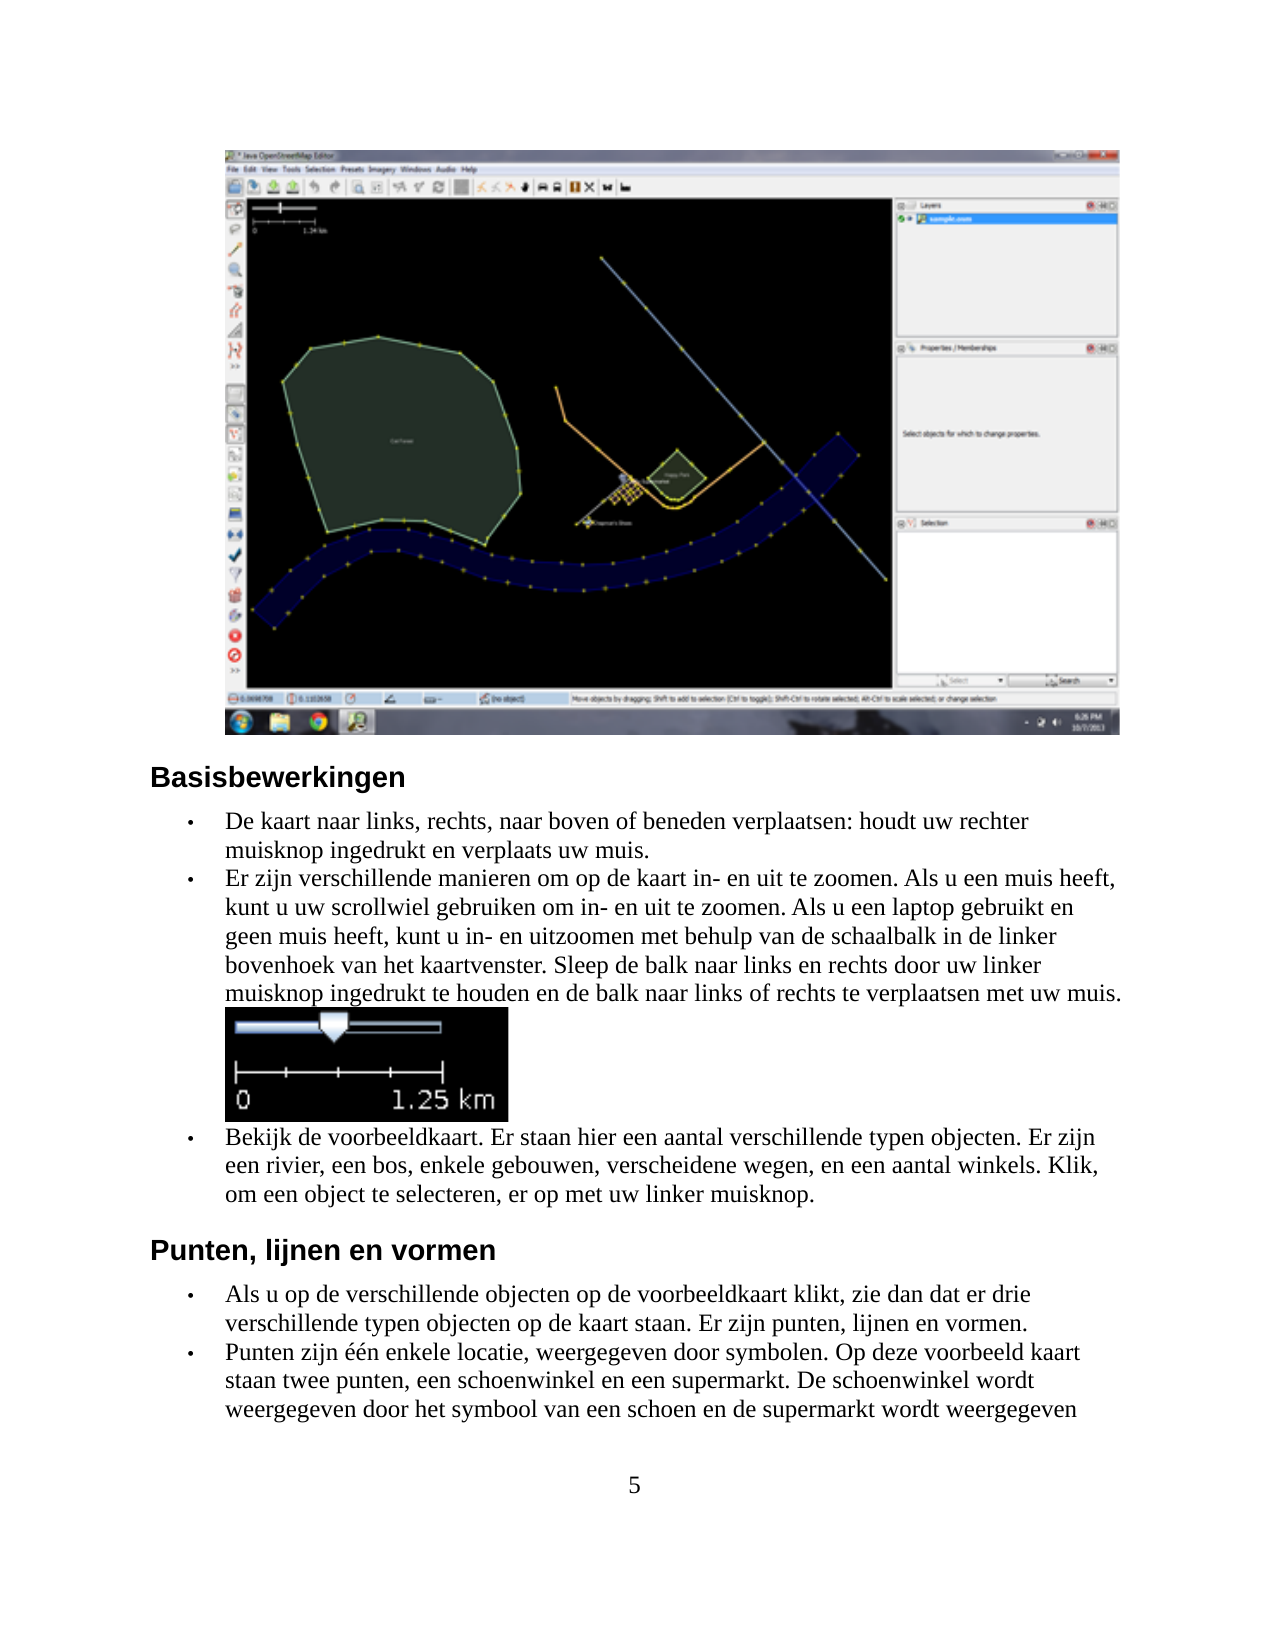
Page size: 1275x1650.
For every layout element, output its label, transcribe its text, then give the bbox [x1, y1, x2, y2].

list Er zijn verschillende manieren om op de kaart in- en uit te zoomen. Als u een muis heeft, kunt u uw scrollwiel gebruiken om in- en uit te zoomen. Als u een laptop gebruikt en geen muis heeft, kunt u in- en uitzoomen met behulp van de schaalbalk in de linker bovenhoek van het kaartvenster. Sleep de balk naar links en rechts door uw linker muisknop ingedrukt te houden en de balk naar links of rechts te verplaatsen met uw muis. [187, 863, 1125, 1007]
list Als u op de verschillende objecten op de voorbeeldkaart klikt, zie dan dat er drie verschillende typen objecten op de kaart staan. Er zijn punten, lijnen en vormen. [187, 1279, 1125, 1337]
list Bekijk de voorbeeldkaart. Er staan hier een aantal verschillende typen objecten. Er zijn een rivier, een bos, enkele gebouwen, verscheidene wegen, en een aantal winkels. Klik, om een object te selecteren, er op met uw linker muisknop. [187, 1122, 1125, 1208]
picture [225, 1007, 509, 1122]
subtitle Punten, lijnen en vormen [150, 1233, 1125, 1267]
list Punten zijn één enkele locatie, weergegeven door symbolen. Op deze voorbeeld kaart staan twee punten, een schoenwinkel en een supermarkt. De schoenwinkel wordt weergegeven door het symbool van een schoen en de supermarkt wordt weergegeven [187, 1337, 1125, 1423]
list De kaart naar links, rechts, naar boven of beneden verplaatsen: houdt uw rechter muisknop ingedrukt en verplaats uw muis. [187, 806, 1125, 863]
subtitle Basisbewerkingen [150, 760, 1125, 793]
picture [225, 150, 1120, 735]
